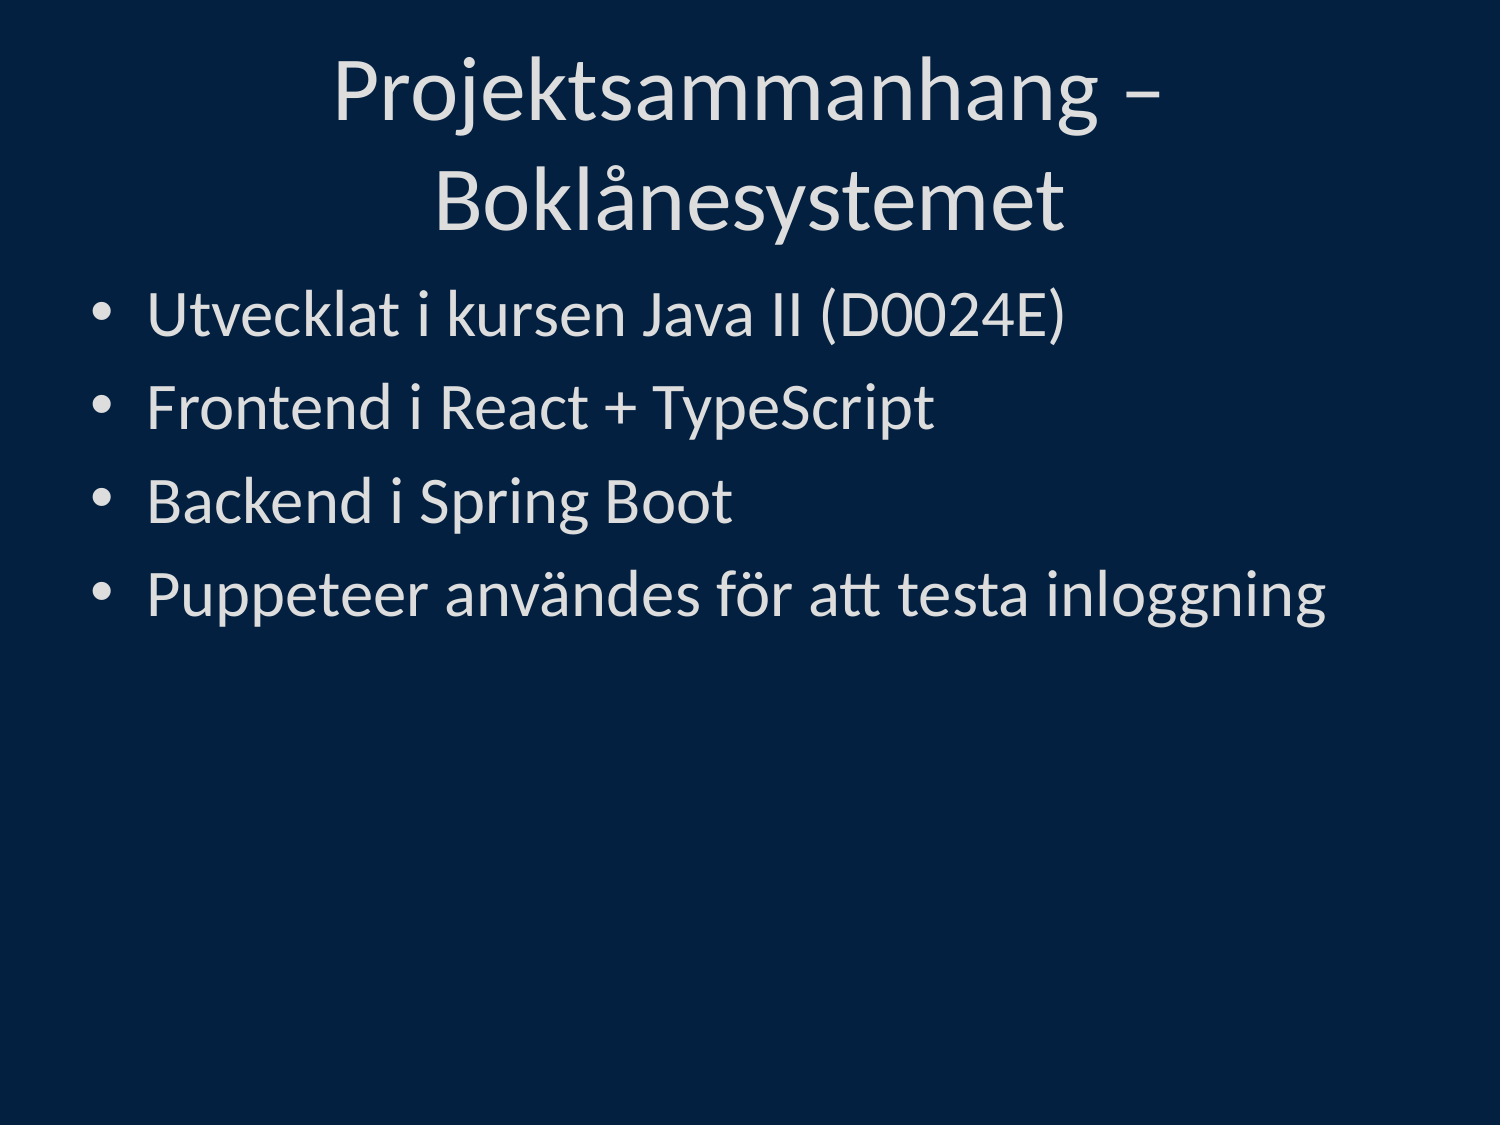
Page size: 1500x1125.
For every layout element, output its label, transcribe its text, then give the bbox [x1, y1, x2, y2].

title Projektsammanhang – Boklånesystemet [75, 45, 1425, 233]
list Utvecklat i kursen Java II (D0024E) Frontend i React + TypeScript Backend i Spring Boot Puppeteer användes för att testa inloggning [75, 262, 1425, 1005]
